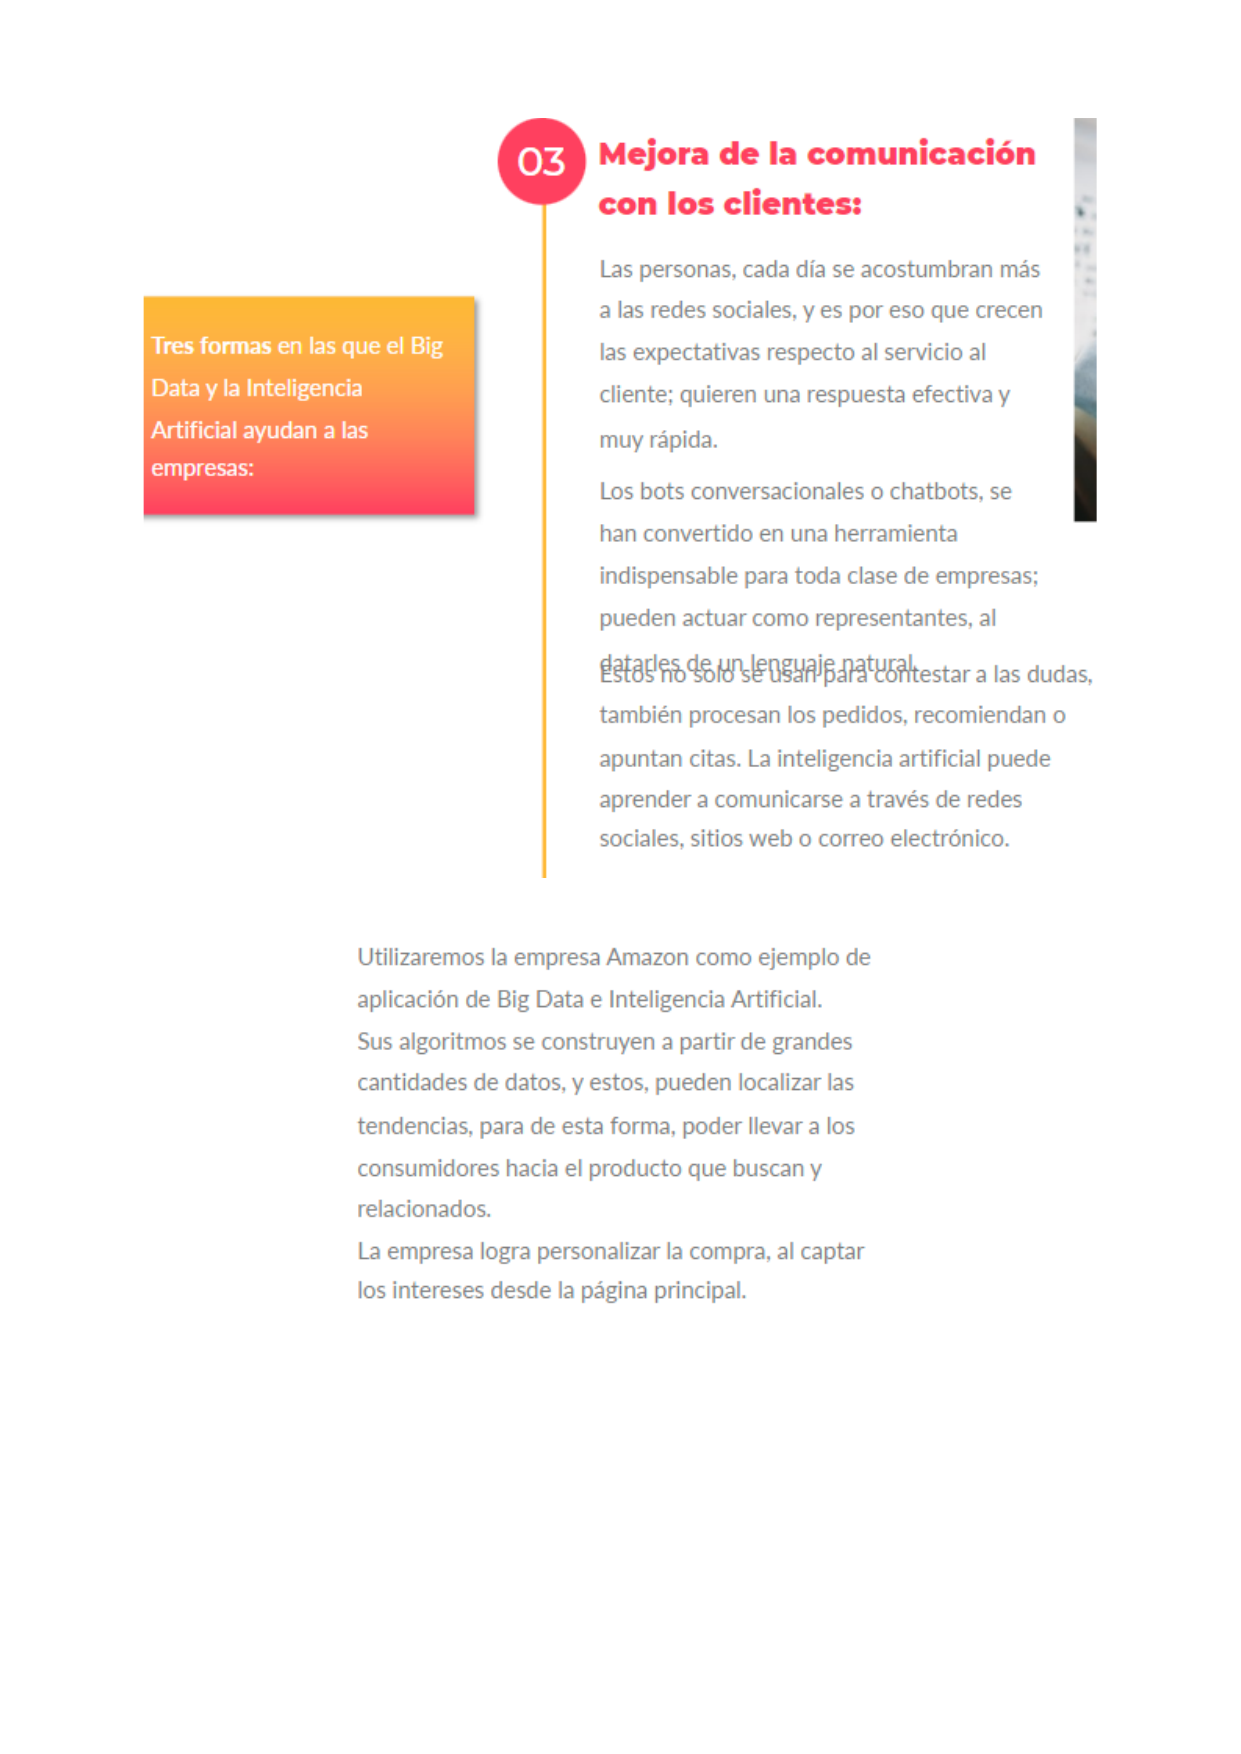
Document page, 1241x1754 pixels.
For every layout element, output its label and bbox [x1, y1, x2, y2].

picture [143, 118, 1097, 878]
picture [321, 906, 919, 1358]
